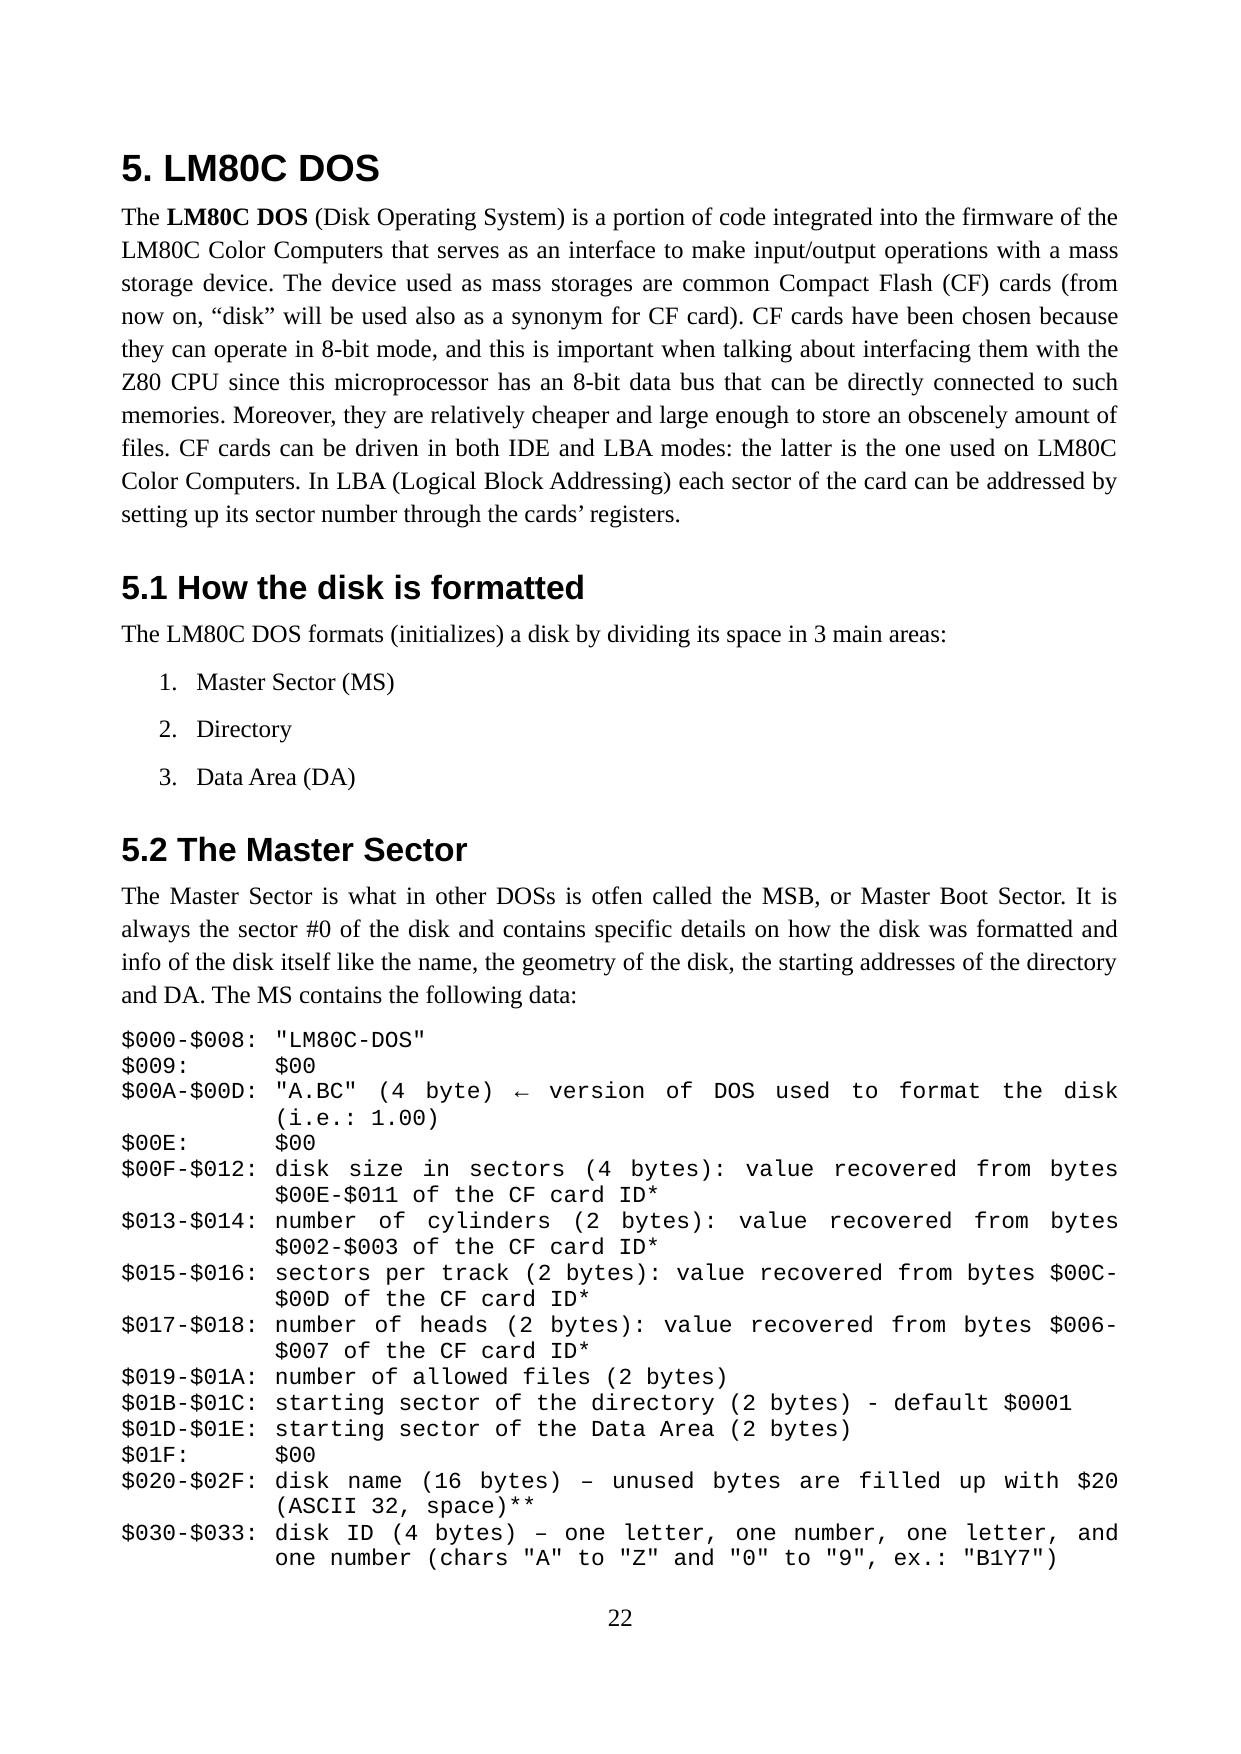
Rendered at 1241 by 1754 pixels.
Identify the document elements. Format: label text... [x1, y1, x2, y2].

text $00F-$012: disk size in sectors (4 bytes): value recovered from bytes $00E-$011 of the CF card ID* [121, 1158, 1119, 1209]
text $00A-$00D: "A.BC" (4 byte) ← version of DOS used to format the disk (i.e.: 1.00) [121, 1080, 1119, 1132]
text $030-$033: disk ID (4 bytes) – one letter, one number, one letter, and one number (chars "A" to "Z" and "0" to "9", ex.: "B1Y7") [121, 1521, 1119, 1573]
text The Master Sector is what in other DOSs is otfen called the MSB, or Master Boot Sector. It is always the sector #0 of the disk and contains specific details on how the disk was formatted and info of the disk itself like the name, the geometry of the disk, the starting addresses of the directory and DA. The MS contains the following data: [121, 881, 1119, 1009]
list Directory [158, 714, 1119, 743]
text The LM80C DOS formats (initializes) a disk by dividing its space in 3 main areas: [121, 619, 1119, 648]
text $000-$008: "LM80C-DOS" [121, 1028, 1119, 1054]
text $009: $00 [121, 1054, 1119, 1080]
text $019-$01A: number of allowed files (2 bytes) [121, 1365, 1119, 1391]
text The LM80C DOS (Disk Operating System) is a portion of code integrated into the firmware of the LM80C Color Computers that serves as an interface to make input/output operations with a mass storage device. The device used as mass storages are common Compact Flash (CF) cards (from now on, “disk” will be used also as a synonym for CF card). CF cards have been chosen because they can operate in 8-bit mode, and this is important when talking about interfacing them with the Z80 CPU since this microprocessor has an 8-bit data bus that can be directly connected to such memories. Moreover, they are relatively cheaper and large enough to store an obscenely amount of files. CF cards can be driven in both IDE and LBA modes: the latter is the one used on LM80C Color Computers. In LBA (Logical Block Addressing) each sector of the card can be addressed by setting up its sector number through the cards’ registers. [121, 202, 1119, 528]
text $00E: $00 [121, 1132, 1119, 1158]
text $017-$018: number of heads (2 bytes): value recovered from bytes $006-$007 of the CF card ID* [121, 1313, 1119, 1365]
subtitle 5.1 How the disk is formatted [121, 568, 1119, 606]
text $020-$02F: disk name (16 bytes) – unused bytes are filled up with $20 (ASCII 32, space)** [121, 1469, 1119, 1521]
list Master Sector (MS) [158, 667, 1119, 695]
text $01B-$01C: starting sector of the directory (2 bytes) - default $0001 [121, 1391, 1119, 1417]
list Data Area (DA) [158, 762, 1119, 791]
text $01F: $00 [121, 1443, 1119, 1469]
text $013-$014: number of cylinders (2 bytes): value recovered from bytes $002-$003 of the CF card ID* [121, 1209, 1119, 1261]
subtitle 5. LM80C DOS [121, 146, 1119, 190]
text $01D-$01E: starting sector of the Data Area (2 bytes) [121, 1417, 1119, 1443]
text $015-$016: sectors per track (2 bytes): value recovered from bytes $00C-$00D of the CF card ID* [121, 1261, 1119, 1313]
subtitle 5.2 The Master Sector [121, 830, 1119, 869]
